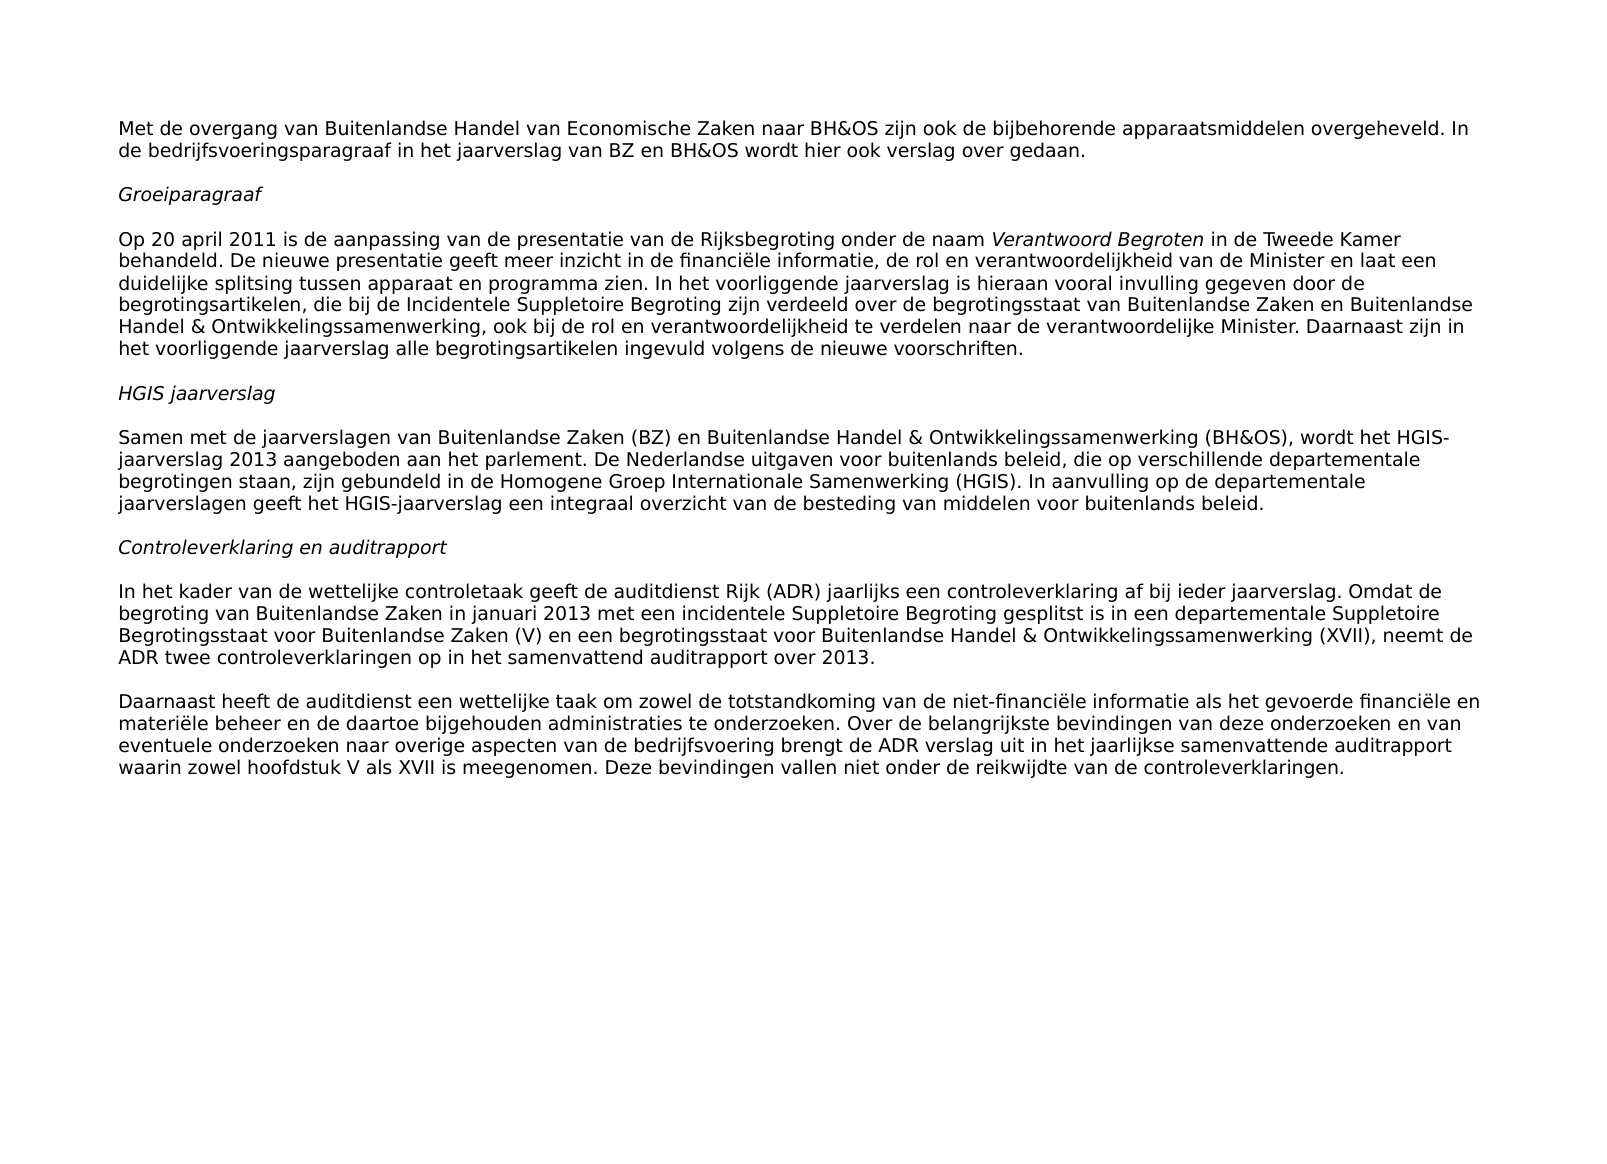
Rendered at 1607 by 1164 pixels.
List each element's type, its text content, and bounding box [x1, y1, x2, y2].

text Op 20 april 2011 is de aanpassing van de presentatie van de Rijksbegroting onder de naam Verantwoord Begroten in de Tweede Kamer behandeld. De nieuwe presentatie geeft meer inzicht in de financiële informatie, de rol en verantwoordelijkheid van de Minister en laat een duidelijke splitsing tussen apparaat en programma zien. In het voorliggende jaarverslag is hieraan vooral invulling gegeven door de begrotingsartikelen, die bij de Incidentele Suppletoire Begroting zijn verdeeld over de begrotingsstaat van Buitenlandse Zaken en Buitenlandse Handel & Ontwikkelingssamenwerking, ook bij de rol en verantwoordelijkheid te verdelen naar de verantwoordelijke Minister. Daarnaast zijn in het voorliggende jaarverslag alle begrotingsartikelen ingevuld volgens de nieuwe voorschriften. [118, 228, 1488, 360]
text In het kader van de wettelijke controletaak geeft de auditdienst Rijk (ADR) jaarlijks een controleverklaring af bij ieder jaarverslag. Omdat de begroting van Buitenlandse Zaken in januari 2013 met een incidentele Suppletoire Begroting gesplitst is in een departementale Suppletoire Begrotingsstaat voor Buitenlandse Zaken (V) en een begrotingsstaat voor Buitenlandse Handel & Ontwikkelingssamenwerking (XVII), neemt de ADR twee controleverklaringen op in het samenvattend auditrapport over 2013. [118, 581, 1488, 669]
subtitle HGIS jaarverslag [118, 382, 1488, 404]
subtitle Controleverklaring en auditrapport [118, 537, 1488, 559]
text Samen met de jaarverslagen van Buitenlandse Zaken (BZ) en Buitenlandse Handel & Ontwikkelingssamenwerking (BH&OS), wordt het HGIS-jaarverslag 2013 aangeboden aan het parlement. De Nederlandse uitgaven voor buitenlands beleid, die op verschillende departementale begrotingen staan, zijn gebundeld in de Homogene Groep Internationale Samenwerking (HGIS). In aanvulling op de departementale jaarverslagen geeft het HGIS-jaarverslag een integraal overzicht van de besteding van middelen voor buitenlands beleid. [118, 427, 1488, 514]
subtitle Groeiparagraaf [118, 184, 1488, 206]
text Daarnaast heeft de auditdienst een wettelijke taak om zowel de totstandkoming van de niet-financiële informatie als het gevoerde financiële en materiële beheer en de daartoe bijgehouden administraties te onderzoeken. Over de belangrijkste bevindingen van deze onderzoeken en van eventuele onderzoeken naar overige aspecten van de bedrijfsvoering brengt de ADR verslag uit in het jaarlijkse samenvattende auditrapport waarin zowel hoofdstuk V als XVII is meegenomen. Deze bevindingen vallen niet onder de reikwijdte van de controleverklaringen. [118, 691, 1488, 779]
text Met de overgang van Buitenlandse Handel van Economische Zaken naar BH&OS zijn ook de bijbehorende apparaatsmiddelen overgeheveld. In de bedrijfsvoeringsparagraaf in het jaarverslag van BZ en BH&OS wordt hier ook verslag over gedaan. [118, 118, 1488, 162]
